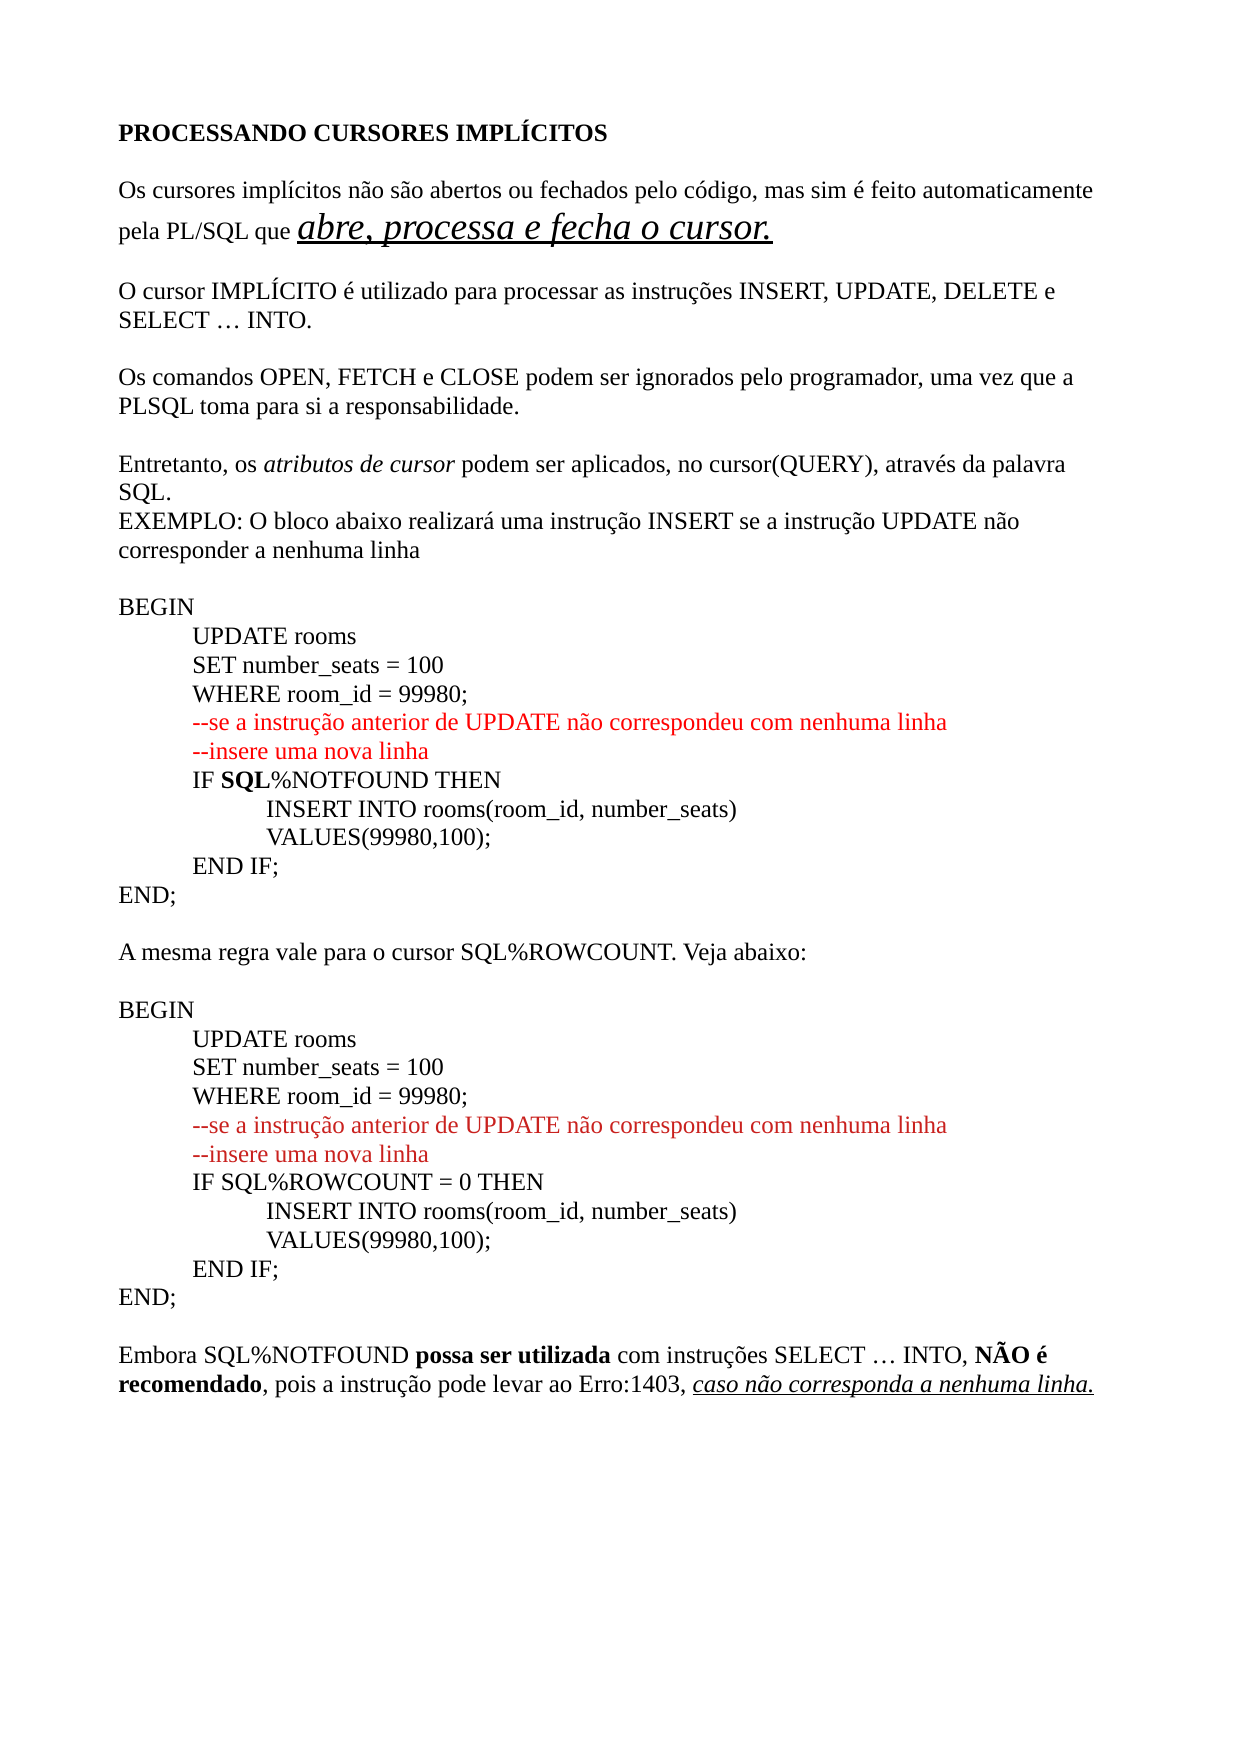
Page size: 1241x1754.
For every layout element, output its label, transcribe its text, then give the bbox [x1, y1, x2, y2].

text EXEMPLO: O bloco abaixo realizará uma instrução INSERT se a instrução UPDATE não corresponder a nenhuma linha [118, 506, 1122, 564]
text BEGIN [118, 592, 1122, 621]
text PROCESSANDO CURSORES IMPLÍCITOS [118, 118, 1122, 147]
text --insere uma nova linha [118, 1139, 1122, 1167]
text Entretanto, os atributos de cursor podem ser aplicados, no cursor(QUERY), através da palavra SQL. [118, 449, 1122, 506]
text --insere uma nova linha [118, 736, 1122, 765]
text O cursor IMPLÍCITO é utilizado para processar as instruções INSERT, UPDATE, DELETE e SELECT … INTO. [118, 276, 1122, 334]
text UPDATE rooms [118, 1024, 1122, 1052]
text Os cursores implícitos não são abertos ou fechados pelo código, mas sim é feito automaticamente pela PL/SQL que abre, processa e fecha o cursor. [118, 176, 1122, 247]
text END; [118, 1282, 1122, 1311]
text Os comandos OPEN, FETCH e CLOSE podem ser ignorados pelo programador, uma vez que a PLSQL toma para si a responsabilidade. [118, 362, 1122, 420]
text WHERE room_id = 99980; [118, 1081, 1122, 1110]
text A mesma regra vale para o cursor SQL%ROWCOUNT. Veja abaixo: [118, 937, 1122, 966]
text VALUES(99980,100); [118, 1225, 1122, 1254]
text SET number_seats = 100 [118, 1052, 1122, 1081]
text END IF; [118, 851, 1122, 880]
text BEGIN [118, 995, 1122, 1024]
text UPDATE rooms [118, 621, 1122, 650]
text VALUES(99980,100); [118, 822, 1122, 851]
text SET number_seats = 100 [118, 650, 1122, 679]
text WHERE room_id = 99980; [118, 679, 1122, 707]
text IF SQL%NOTFOUND THEN [118, 765, 1122, 794]
text IF SQL%ROWCOUNT = 0 THEN [118, 1167, 1122, 1196]
text Embora SQL%NOTFOUND possa ser utilizada com instruções SELECT … INTO, NÃO é recomendado, pois a instrução pode levar ao Erro:1403, caso não corresponda a nenhuma linha. [118, 1340, 1122, 1397]
text END IF; [118, 1254, 1122, 1282]
text END; [118, 880, 1122, 909]
text --se a instrução anterior de UPDATE não correspondeu com nenhuma linha [118, 1110, 1122, 1139]
text --se a instrução anterior de UPDATE não correspondeu com nenhuma linha [118, 707, 1122, 736]
text INSERT INTO rooms(room_id, number_seats) [118, 794, 1122, 822]
text INSERT INTO rooms(room_id, number_seats) [118, 1196, 1122, 1225]
